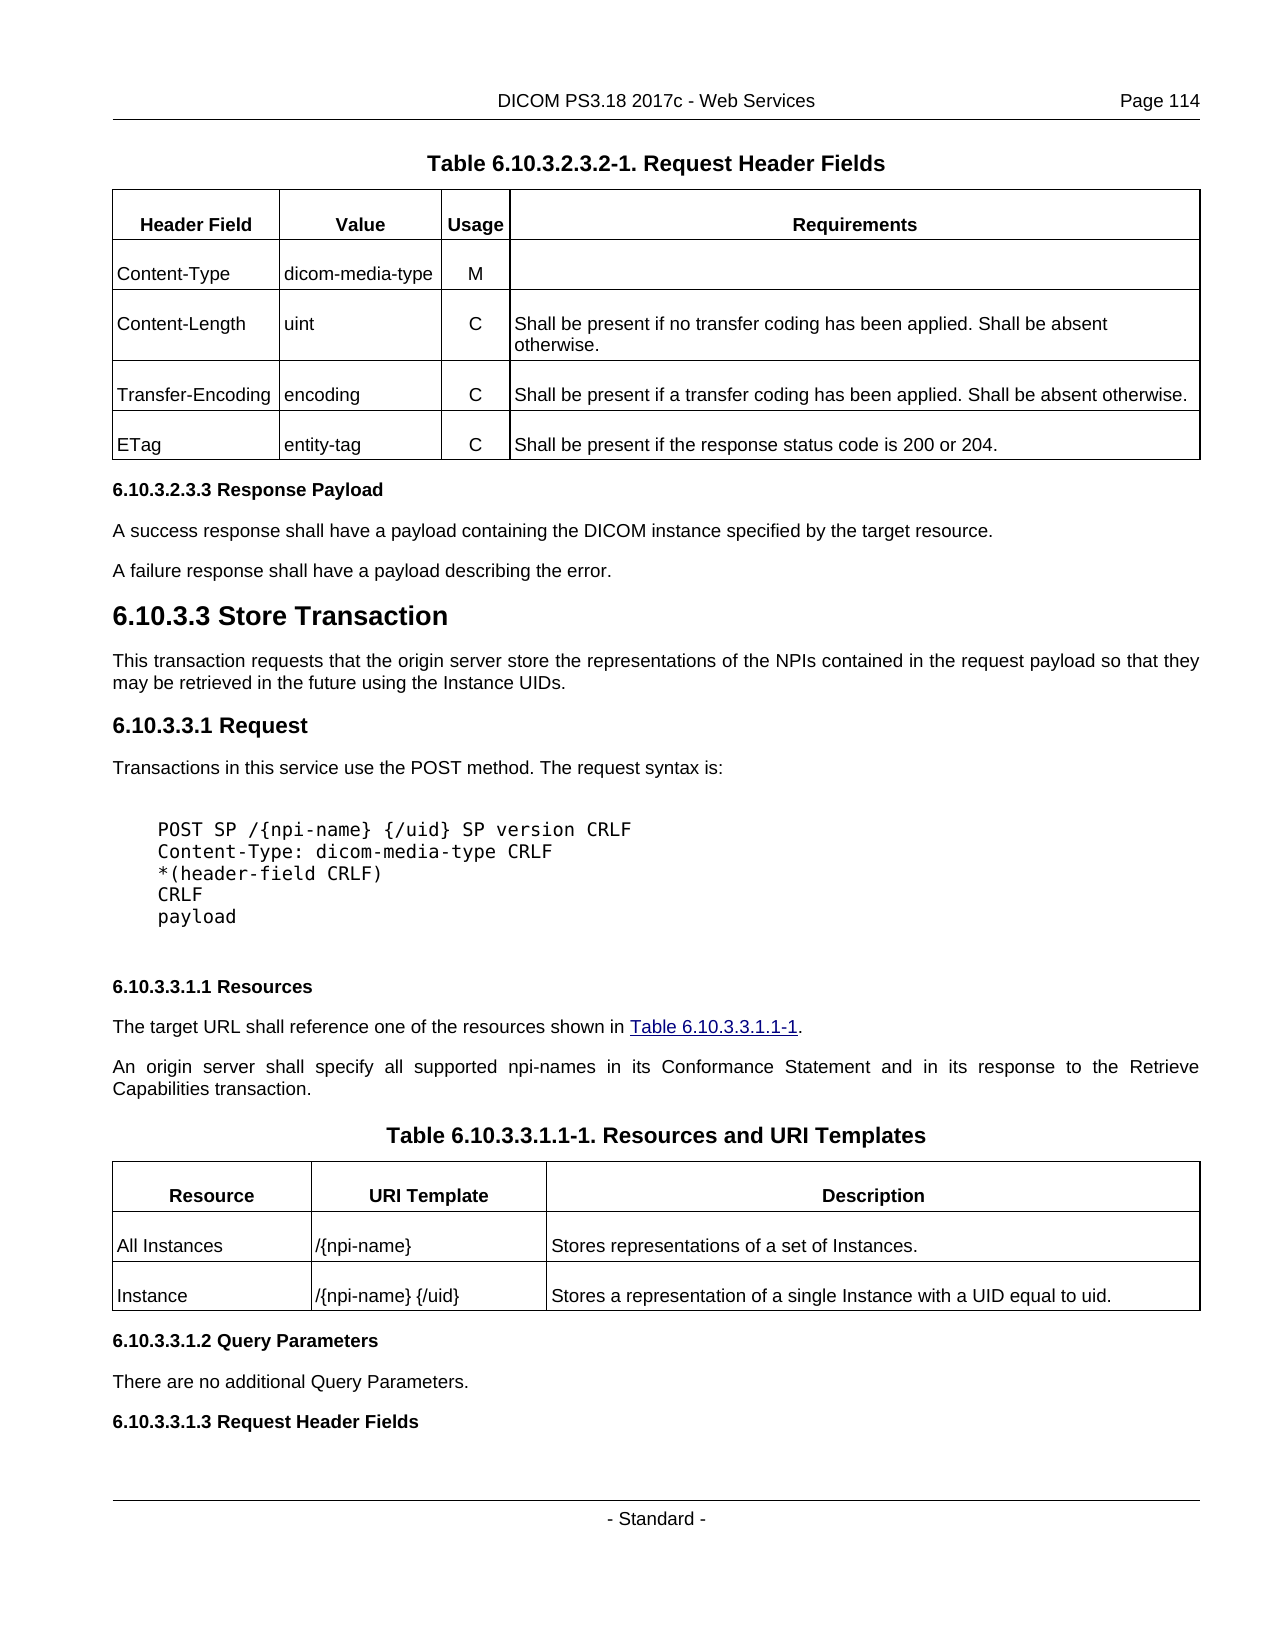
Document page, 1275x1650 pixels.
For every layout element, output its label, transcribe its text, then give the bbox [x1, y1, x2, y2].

table_cell ETag [113, 411, 279, 459]
table_header Header Field [113, 190, 279, 239]
table_cell Content-Type [113, 240, 279, 289]
table_cell C [442, 290, 509, 360]
text This transaction requests that the origin server store the representations of the NPIs contained in the request payload so that they may be retrieved in the future using the Instance UIDs. [112, 650, 1200, 693]
text 6.10.3.3.1 Request [112, 712, 1200, 738]
table_cell encoding [280, 361, 441, 410]
table_cell Stores a representation of a single Instance with a UID equal to uid. [547, 1262, 1199, 1310]
table_cell Shall be present if no transfer coding has been applied. Shall be absent otherwise. [511, 290, 1199, 360]
table_cell Instance [113, 1262, 311, 1310]
text Table 6.10.3.3.1.1-1. Resources and URI Templates [112, 1122, 1200, 1148]
table_cell Shall be present if the response status code is 200 or 204. [511, 411, 1199, 459]
text 6.10.3.3 Store Transaction [112, 600, 1200, 631]
table_cell C [442, 361, 509, 410]
table_cell C [442, 411, 509, 459]
table_cell M [442, 240, 509, 289]
table_cell Transfer-Encoding [113, 361, 279, 410]
table_header Usage [442, 190, 509, 239]
text A success response shall have a payload containing the DICOM instance specified by the target resource. [112, 519, 1200, 541]
text 6.10.3.3.1.2 Query Parameters [112, 1330, 1200, 1352]
table_cell dicom-media-type [280, 240, 441, 289]
table_cell Content-Length [113, 290, 279, 360]
text An origin server shall specify all supported npi-names in its Conformance Statement and in its response to the Retrieve Capabilities transaction. [112, 1056, 1200, 1099]
table_cell Stores representations of a set of Instances. [547, 1212, 1199, 1261]
table_cell uint [280, 290, 441, 360]
text Table 6.10.3.2.3.2-1. Request Header Fields [112, 150, 1200, 176]
table_cell entity-tag [280, 411, 441, 459]
text A failure response shall have a payload describing the error. [112, 560, 1200, 581]
table_cell /{npi-name} {/uid} [312, 1262, 546, 1310]
text The target URL shall reference one of the resources shown in Table 6.10.3.3.1.1-1. [112, 1016, 1200, 1037]
table_cell Shall be present if a transfer coding has been applied. Shall be absent otherwise. [511, 361, 1199, 410]
table_header Resource [113, 1162, 311, 1211]
table_cell /{npi-name} [312, 1212, 546, 1261]
text 6.10.3.3.1.3 Request Header Fields [112, 1411, 1200, 1432]
text 6.10.3.2.3.3 Response Payload [112, 479, 1200, 501]
table_cell All Instances [113, 1212, 311, 1261]
text Transactions in this service use the POST method. The request syntax is: [112, 757, 1200, 778]
text 6.10.3.3.1.1 Resources [112, 976, 1200, 997]
text There are no additional Query Parameters. [112, 1370, 1200, 1392]
table_header Value [280, 190, 441, 239]
table_header Requirements [511, 190, 1199, 239]
text POST SP /{npi-name} {/uid} SP version CRLF Content-Type: dicom-media-type CRLF *(header-field CRLF) CRLF payload [112, 797, 1200, 957]
table_header Description [547, 1162, 1199, 1211]
table_header URI Template [312, 1162, 546, 1211]
table_cell [511, 240, 1199, 289]
